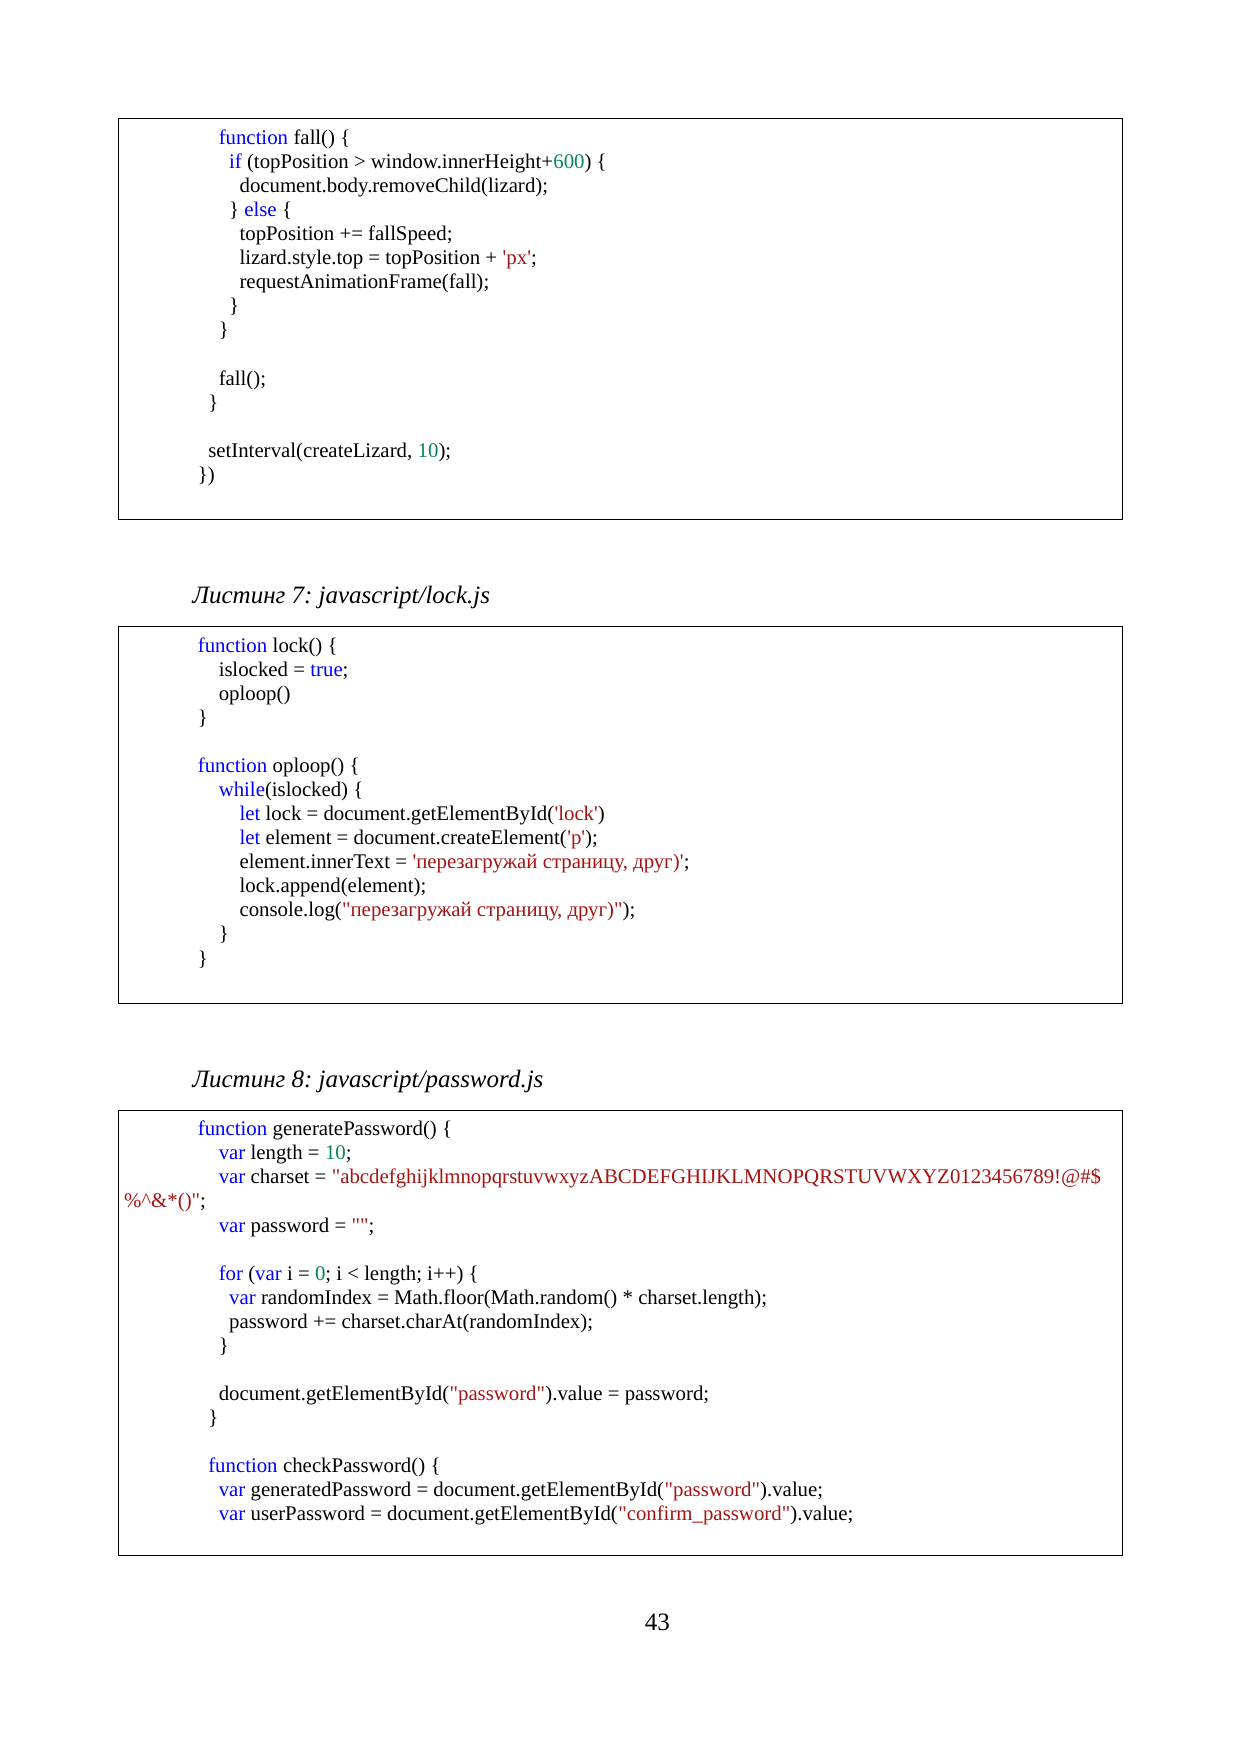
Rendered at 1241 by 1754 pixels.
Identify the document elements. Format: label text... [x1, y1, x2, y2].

table_header function fall() { if (topPosition > window.innerHeight+600) { document.body.removeChild(lizard); } else { topPosition += fallSpeed; lizard.style.top = topPosition + 'px'; requestAnimationFrame(fall); } } fall(); } setInterval(createLizard, 10); }) [119, 119, 1122, 519]
text Листинг 8: javascript/password.js [118, 1064, 1122, 1093]
text Листинг 7: javascript/lock.js [118, 580, 1122, 609]
table_header function generatePassword() { var length = 10; var charset = "abcdefghijklmnopqrstuvwxyzABCDEFGHIJKLMNOPQRSTUVWXYZ0123456789!@#$%^&*()"; var password = ""; for (var i = 0; i < length; i++) { var randomIndex = Math.floor(Math.random() * charset.length); password += charset.charAt(randomIndex); } document.getElementById("password").value = password; } function checkPassword() { var generatedPassword = document.getElementById("password").value; var userPassword = document.getElementById("confirm_password").value; [119, 1111, 1122, 1555]
table_header function lock() { islocked = true; oploop() } function oploop() { while(islocked) { let lock = document.getElementById('lock') let element = document.createElement('p'); element.innerText = 'перезагружай страницу, друг)'; lock.append(element); console.log("перезагружай страницу, друг)"); } } [119, 627, 1122, 1003]
